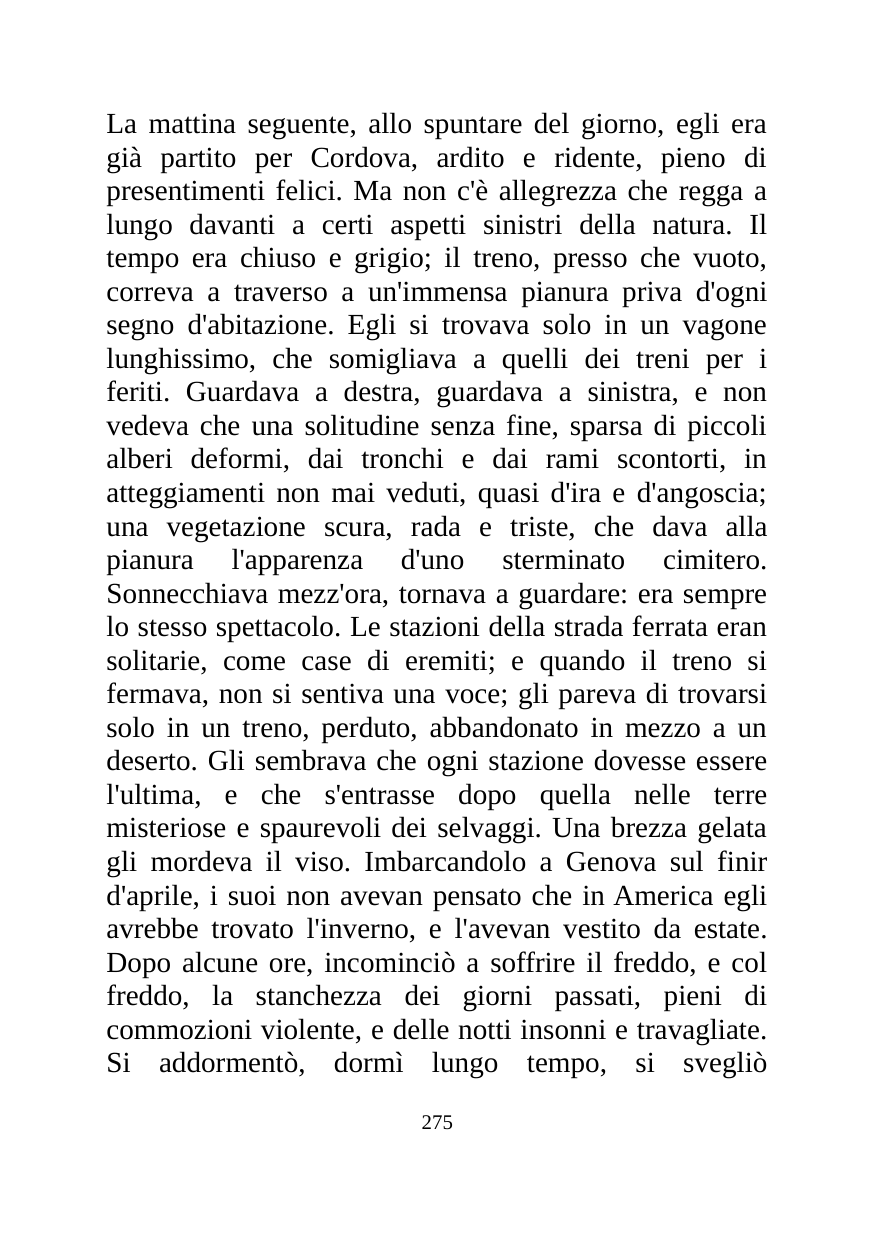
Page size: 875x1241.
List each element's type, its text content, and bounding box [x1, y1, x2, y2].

text La mattina seguente, allo spuntare del giorno, egli era già partito per Cordova, ardito e ridente, pieno di presentimenti felici. Ma non c'è allegrezza che regga a lungo davanti a certi aspetti sinistri della natura. Il tempo era chiuso e grigio; il treno, presso che vuoto, correva a traverso a un'immensa pianura priva d'ogni segno d'abitazione. Egli si trovava solo in un vagone lunghissimo, che somigliava a quelli dei treni per i feriti. Guardava a destra, guardava a sinistra, e non vedeva che una solitudine senza fine, sparsa di piccoli alberi deformi, dai tronchi e dai rami scontorti, in atteggiamenti non mai veduti, quasi d'ira e d'angoscia; una vegetazione scura, rada e triste, che dava alla pianura l'apparenza d'uno sterminato cimitero. Sonnecchiava mezz'ora, tornava a guardare: era sempre lo stesso spettacolo. Le stazioni della strada ferrata eran solitarie, come case di eremiti; e quando il treno si fermava, non si sentiva una voce; gli pareva di trovarsi solo in un treno, perduto, abbandonato in mezzo a un deserto. Gli sembrava che ogni stazione dovesse essere l'ultima, e che s'entrasse dopo quella nelle terre misteriose e spaurevoli dei selvaggi. Una brezza gelata gli mordeva il viso. Imbarcandolo a Genova sul finir d'aprile, i suoi non avevan pensato che in America egli avrebbe trovato l'inverno, e l'avevan vestito da estate. Dopo alcune ore, incominciò a soffrire il freddo, e col freddo, la stanchezza dei giorni passati, pieni di commozioni violente, e delle notti insonni e travagliate. Si addormentò, dormì lungo tempo, si svegliò [106, 106, 768, 1079]
